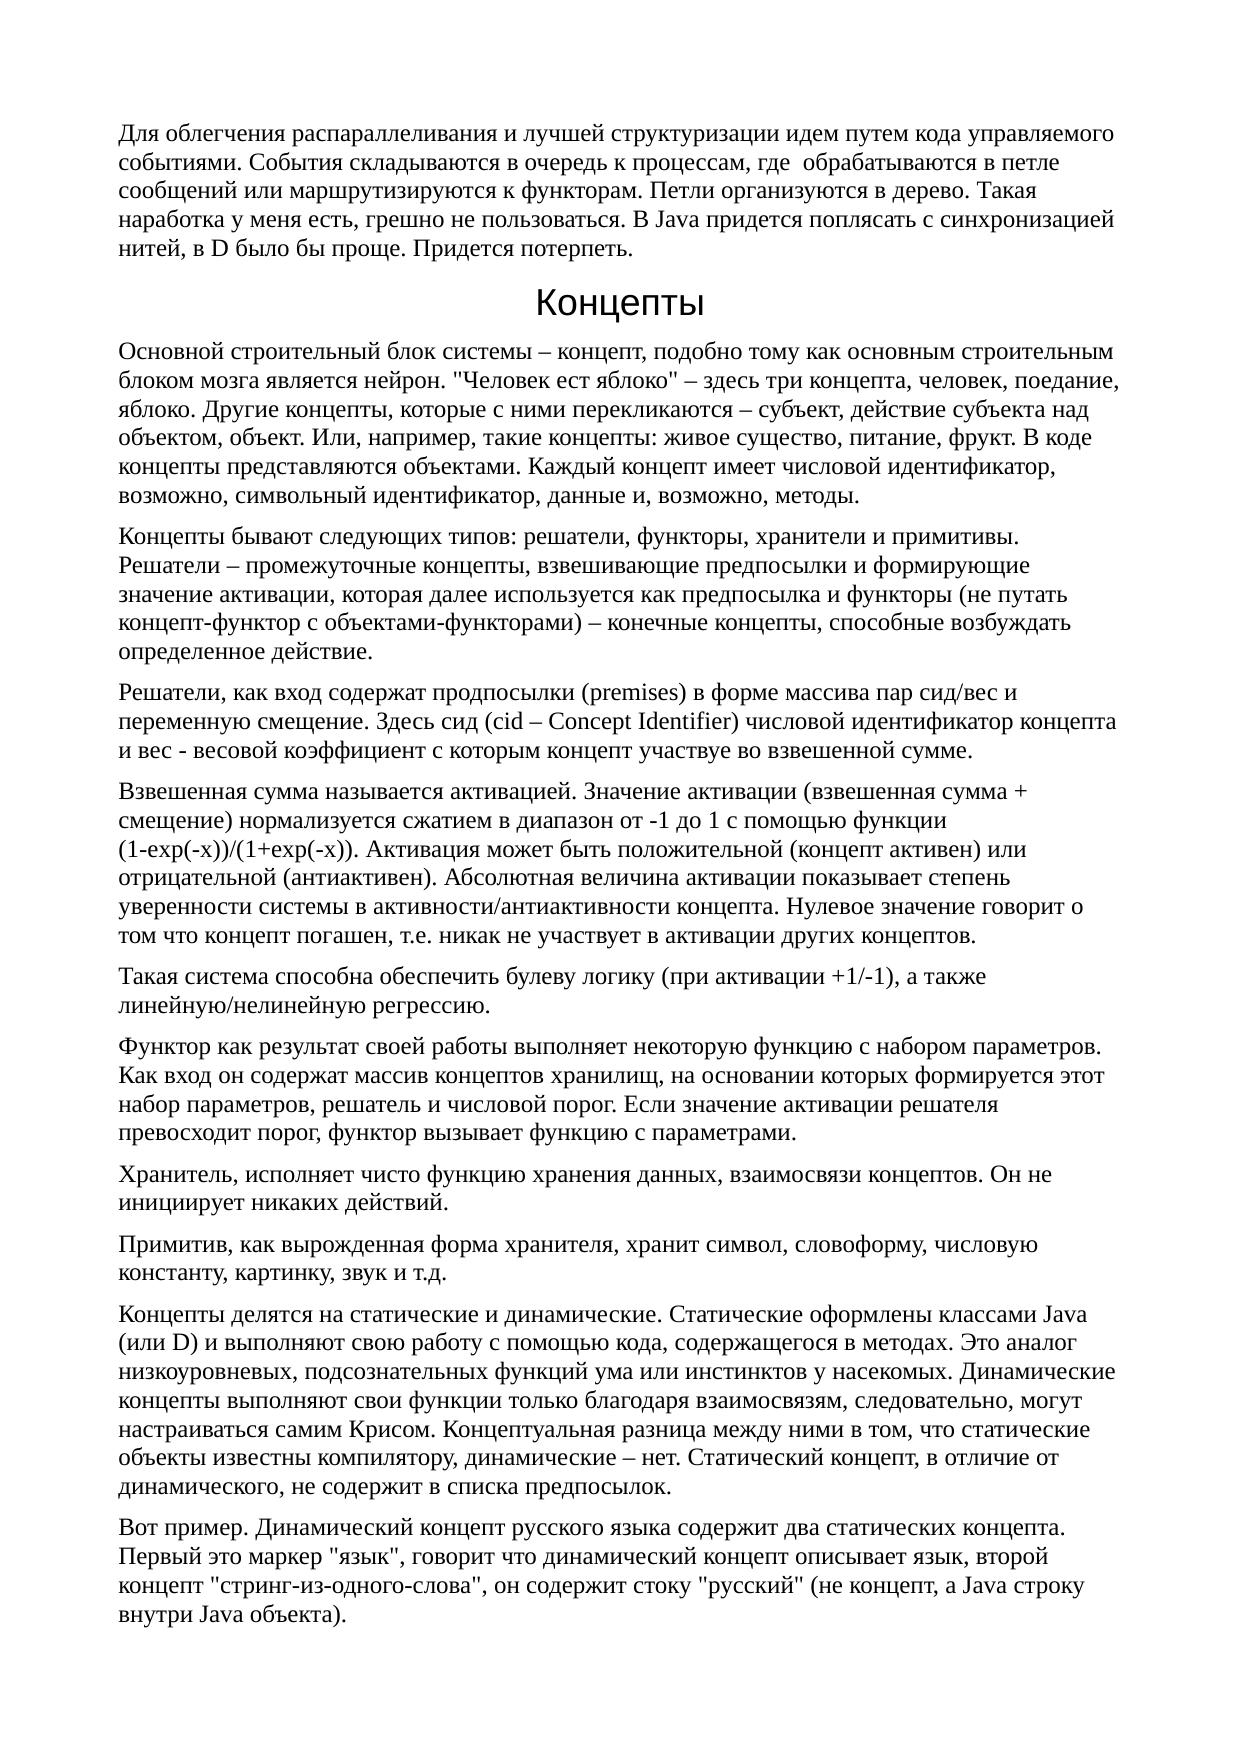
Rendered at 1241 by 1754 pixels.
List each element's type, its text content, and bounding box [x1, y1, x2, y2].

text Решатели, как вход содержат продпосылки (premises) в форме массива пар сид/вес и переменную смещение. Здесь сид (cid – Concept Identifier) числовой идентификатор концепта и вес - весовой коэффициент с которым концепт участвуе во взвешенной сумме. [118, 677, 1122, 764]
text Хранитель, исполняет чисто функцию хранения данных, взаимосвязи концептов. Он не инициирует никаких действий. [118, 1159, 1122, 1216]
subtitle Концепты [118, 281, 1122, 324]
text Вот пример. Динамический концепт русского языка содержит два статических концепта. Первый это маркер "язык", говорит что динамический концепт описывает язык, второй концепт "стринг-из-одного-слова", он содержит стоку "русский" (не концепт, а Java строку внутри Java объекта). [118, 1512, 1122, 1627]
text Для облегчения распараллеливания и лучшей структуризации идем путем кода управляемого событиями. События складываются в очередь к процессам, где обрабатываются в петле сообщений или маршрутизируются к функторам. Петли организуются в дерево. Такая наработка у меня есть, грешно не пользоваться. В Java придется поплясать с синхронизацией нитей, в D было бы проще. Придется потерпеть. [118, 118, 1122, 262]
text Взвешенная сумма называется активацией. Значение активации (взвешенная сумма + смещение) нормализуется сжатием в диапазон от -1 до 1 с помощью функции (1-exp(-x))/(1+exp(-x)). Активация может быть положительной (концепт активен) или отрицательной (антиактивен). Абсолютная величина активации показывает степень уверенности системы в активности/антиактивности концепта. Нулевое значение говорит о том что концепт погашен, т.е. никак не участвует в активации других концептов. [118, 776, 1122, 949]
text Концепты бывают следующих типов: решатели, функторы, хранители и примитивы. Решатели – промежуточные концепты, взвешивающие предпосылки и формирующие значение активации, которая далее используется как предпосылка и функторы (не путать концепт-функтор с объектами-функторами) – конечные концепты, способные возбуждать определенное действие. [118, 521, 1122, 665]
text Функтор как результат своей работы выполняет некоторую функцию с набором параметров. Как вход он содержат массив концептов хранилищ, на основании которых формируется этот набор параметров, решатель и числовой порог. Если значение активации решателя превосходит порог, функтор вызывает функцию с параметрами. [118, 1031, 1122, 1146]
text Такая система способна обеспечить булеву логику (при активации +1/-1), а также линейную/нелинейную регрессию. [118, 961, 1122, 1019]
text Примитив, как вырожденная форма хранителя, хранит символ, словоформу, числовую константу, картинку, звук и т.д. [118, 1229, 1122, 1286]
text Основной строительный блок системы – концепт, подобно тому как основным строительным блоком мозга является нейрон. "Человек ест яблоко" – здесь три концепта, человек, поедание, яблоко. Другие концепты, которые с ними перекликаются – субъект, действие субъекта над объектом, объект. Или, например, такие концепты: живое существо, питание, фрукт. В коде концепты представляются объектами. Каждый концепт имеет числовой идентификатор, возможно, символьный идентификатор, данные и, возможно, методы. [118, 336, 1122, 509]
text Концепты делятся на статические и динамические. Статические оформлены классами Java (или D) и выполняют свою работу с помощью кода, содержащегося в методах. Это аналог низкоуровневых, подсознательных функций ума или инстинктов у насекомых. Динамические концепты выполняют свои функции только благодаря взаимосвязям, следовательно, могут настраиваться самим Крисом. Концептуальная разница между ними в том, что статические объекты известны компилятору, динамические – нет. Статический концепт, в отличие от динамического, не содержит в списка предпосылок. [118, 1299, 1122, 1500]
